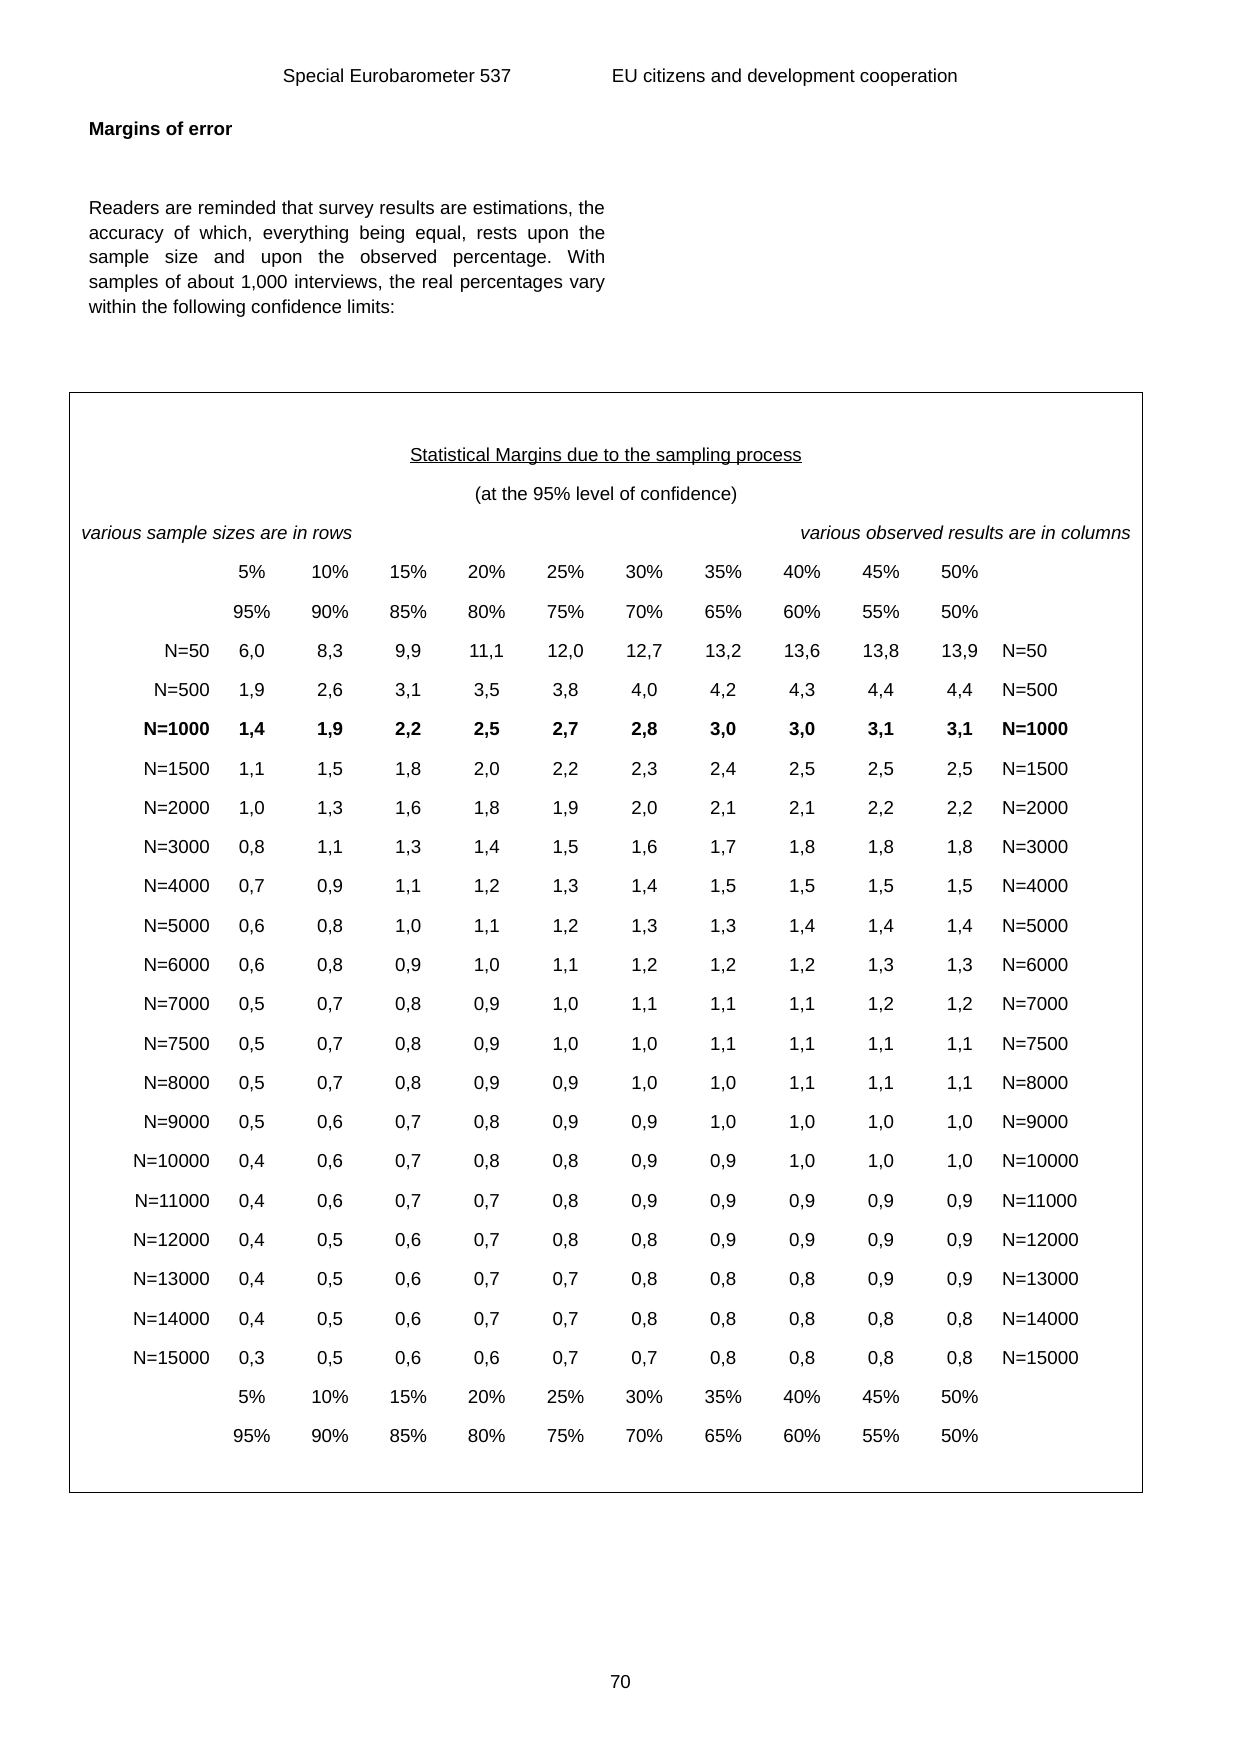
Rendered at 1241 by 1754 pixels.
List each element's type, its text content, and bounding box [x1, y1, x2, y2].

table_cell 2,2 [526, 749, 605, 788]
table_cell 2,5 [447, 709, 526, 749]
table_cell 0,8 [291, 906, 369, 945]
table_cell 1,0 [526, 984, 605, 1023]
table_cell 3,8 [526, 670, 605, 709]
table_cell 60% [763, 1416, 841, 1456]
table_cell 1,3 [684, 906, 762, 945]
table_cell N=9000 [999, 1102, 1133, 1141]
table_cell 20% [447, 1377, 526, 1416]
table_cell N=4000 [999, 866, 1133, 906]
table_cell 0,8 [369, 1063, 447, 1102]
table_cell 1,4 [920, 906, 999, 945]
table_cell 30% [605, 1377, 683, 1416]
table_cell 0,7 [369, 1181, 447, 1220]
table_cell 1,1 [526, 945, 605, 984]
table_cell 1,1 [841, 1024, 920, 1063]
table_cell 85% [369, 1416, 447, 1456]
table_cell 40% [763, 1377, 841, 1416]
table_cell 0,7 [291, 1024, 369, 1063]
table_cell 1,8 [369, 749, 447, 788]
table_cell 2,4 [684, 749, 762, 788]
table_cell 1,2 [605, 945, 683, 984]
table_cell 0,4 [213, 1259, 291, 1298]
table_cell 0,9 [920, 1259, 999, 1298]
table_cell 2,2 [841, 788, 920, 827]
table_cell 0,8 [684, 1338, 762, 1377]
table_cell 1,4 [763, 906, 841, 945]
table_cell 0,7 [447, 1299, 526, 1338]
table_cell 0,8 [213, 827, 291, 866]
table_cell 0,7 [447, 1259, 526, 1298]
table_cell 0,8 [526, 1220, 605, 1259]
table_cell 2,1 [684, 788, 762, 827]
table_cell 0,5 [291, 1220, 369, 1259]
table_cell 4,4 [841, 670, 920, 709]
table_cell 0,8 [369, 984, 447, 1023]
table_cell 6,0 [213, 631, 291, 670]
table_cell 0,8 [447, 1141, 526, 1181]
table_cell 70% [605, 1416, 683, 1456]
table_cell 0,9 [605, 1141, 683, 1181]
table_cell 15% [369, 552, 447, 592]
table_cell 0,8 [605, 1220, 683, 1259]
table_cell 0,4 [213, 1141, 291, 1181]
table_cell 1,1 [920, 1063, 999, 1102]
table_cell 0,5 [213, 1063, 291, 1102]
table_cell 0,8 [684, 1299, 762, 1338]
table_cell 0,8 [684, 1259, 762, 1298]
table_cell 11,1 [447, 631, 526, 670]
table_cell 0,8 [447, 1102, 526, 1141]
table_cell N=3000 [999, 827, 1133, 866]
table_cell 80% [447, 592, 526, 631]
table_cell N=14000 [78, 1299, 212, 1338]
table_cell [78, 592, 212, 631]
table_cell 4,0 [605, 670, 683, 709]
table_cell 20% [447, 552, 526, 592]
table_cell 0,7 [605, 1338, 683, 1377]
table_cell 0,6 [213, 906, 291, 945]
table_cell 50% [920, 1377, 999, 1416]
table_cell 0,9 [841, 1259, 920, 1298]
table_cell 80% [447, 1416, 526, 1456]
table_cell 3,1 [920, 709, 999, 749]
table_cell N=12000 [78, 1220, 212, 1259]
table_cell 1,0 [369, 906, 447, 945]
table_cell 1,3 [605, 906, 683, 945]
table_cell 0,8 [763, 1259, 841, 1298]
table_cell 1,3 [291, 788, 369, 827]
table_cell 75% [526, 1416, 605, 1456]
table_cell 15% [369, 1377, 447, 1416]
table_cell 1,0 [526, 1024, 605, 1063]
table_cell 2,2 [920, 788, 999, 827]
table_cell 3,0 [684, 709, 762, 749]
table_cell N=14000 [999, 1299, 1133, 1338]
table_cell 1,0 [920, 1141, 999, 1181]
text Readers are reminded that survey results are estimations, the accuracy of which, everything being equal, rests upon the sample size and upon the observed percentage. With samples of about 1,000 interviews, the real percentages vary within the following confidence limits: [88, 197, 605, 317]
table_cell 90% [291, 592, 369, 631]
table_cell 0,6 [369, 1259, 447, 1298]
table_cell 95% [213, 1416, 291, 1456]
table_cell 0,9 [369, 945, 447, 984]
table_cell 1,1 [763, 984, 841, 1023]
table_cell 1,2 [841, 984, 920, 1023]
table_cell 5% [213, 552, 291, 592]
table_cell 0,3 [213, 1338, 291, 1377]
table_cell 9,9 [369, 631, 447, 670]
table_cell [999, 592, 1133, 631]
table_cell 1,2 [920, 984, 999, 1023]
table_cell N=4000 [78, 866, 212, 906]
table_cell N=10000 [999, 1141, 1133, 1181]
table_cell N=13000 [999, 1259, 1133, 1298]
table_cell 10% [291, 1377, 369, 1416]
table_cell 1,9 [526, 788, 605, 827]
table_cell 13,2 [684, 631, 762, 670]
table_cell 0,7 [213, 866, 291, 906]
table_cell 0,9 [684, 1141, 762, 1181]
table_cell N=7000 [78, 984, 212, 1023]
table_cell N=500 [78, 670, 212, 709]
table_cell 0,5 [291, 1259, 369, 1298]
table_cell 0,4 [213, 1299, 291, 1338]
table_cell 0,6 [291, 1181, 369, 1220]
table_cell 50% [920, 552, 999, 592]
table_cell 1,4 [213, 709, 291, 749]
table_cell 25% [526, 1377, 605, 1416]
table_cell 50% [920, 592, 999, 631]
table_cell 1,8 [763, 827, 841, 866]
table_cell 65% [684, 1416, 762, 1456]
table_cell 0,6 [369, 1338, 447, 1377]
table_cell 60% [763, 592, 841, 631]
table_cell N=50 [999, 631, 1133, 670]
table_cell 2,6 [291, 670, 369, 709]
table_cell 0,9 [526, 1063, 605, 1102]
table_cell 2,5 [763, 749, 841, 788]
table_cell 0,9 [763, 1181, 841, 1220]
table_cell 0,9 [684, 1220, 762, 1259]
table_cell N=3000 [78, 827, 212, 866]
table_cell 2,8 [605, 709, 683, 749]
table_cell 8,3 [291, 631, 369, 670]
table_cell 0,4 [213, 1220, 291, 1259]
table_cell 0,8 [369, 1024, 447, 1063]
table_cell 1,6 [369, 788, 447, 827]
table_cell 0,9 [526, 1102, 605, 1141]
table_cell 4,2 [684, 670, 762, 709]
table_cell N=2000 [78, 788, 212, 827]
table_cell N=13000 [78, 1259, 212, 1298]
table_cell 2,5 [920, 749, 999, 788]
table_cell 1,0 [605, 1063, 683, 1102]
table_cell 1,1 [763, 1063, 841, 1102]
table_cell 0,8 [841, 1338, 920, 1377]
table_cell 0,8 [526, 1141, 605, 1181]
table_cell 35% [684, 1377, 762, 1416]
table_cell 35% [684, 552, 762, 592]
table_cell 1,0 [920, 1102, 999, 1141]
table_cell [78, 552, 212, 592]
table_cell 1,1 [841, 1063, 920, 1102]
table_cell N=8000 [999, 1063, 1133, 1102]
table_cell 40% [763, 552, 841, 592]
table_cell 1,4 [605, 866, 683, 906]
table_cell 0,9 [684, 1181, 762, 1220]
table_cell N=2000 [999, 788, 1133, 827]
table_cell N=11000 [78, 1181, 212, 1220]
table_cell 0,7 [447, 1181, 526, 1220]
table_cell various observed results are in columns [684, 513, 1133, 552]
table_cell 0,8 [763, 1299, 841, 1338]
table_cell 1,5 [291, 749, 369, 788]
table_cell 3,5 [447, 670, 526, 709]
table_cell 50% [920, 1416, 999, 1456]
table_cell 10% [291, 552, 369, 592]
table_cell 12,7 [605, 631, 683, 670]
table_cell 95% [213, 592, 291, 631]
table_cell 0,5 [291, 1299, 369, 1338]
table_cell [526, 513, 605, 552]
table_cell 1,0 [841, 1102, 920, 1141]
table_cell [78, 1377, 212, 1416]
table_cell 55% [841, 1416, 920, 1456]
table_cell 1,1 [213, 749, 291, 788]
table_cell [999, 552, 1133, 592]
table_cell N=10000 [78, 1141, 212, 1181]
table_cell 0,8 [841, 1299, 920, 1338]
table_cell 0,7 [526, 1338, 605, 1377]
table_cell 0,5 [213, 984, 291, 1023]
table_cell 0,6 [213, 945, 291, 984]
table_header Statistical Margins due to the sampling process [78, 435, 1133, 474]
table_cell 1,2 [447, 866, 526, 906]
table_cell N=9000 [78, 1102, 212, 1141]
table_cell 90% [291, 1416, 369, 1456]
table_cell 1,2 [526, 906, 605, 945]
table_cell 0,9 [447, 1063, 526, 1102]
table_cell 0,8 [605, 1299, 683, 1338]
table_cell 1,1 [684, 1024, 762, 1063]
table_cell 0,5 [213, 1024, 291, 1063]
table_cell 1,0 [763, 1141, 841, 1181]
table_cell N=7500 [999, 1024, 1133, 1063]
table_cell 3,1 [841, 709, 920, 749]
table_cell 0,9 [920, 1181, 999, 1220]
table_cell 75% [526, 592, 605, 631]
table_cell 2,0 [447, 749, 526, 788]
table_cell 1,7 [684, 827, 762, 866]
table_cell N=7000 [999, 984, 1133, 1023]
table_cell 0,6 [369, 1299, 447, 1338]
table_cell N=12000 [999, 1220, 1133, 1259]
table_cell 1,3 [526, 866, 605, 906]
table_cell 1,9 [291, 709, 369, 749]
table_cell 1,5 [526, 827, 605, 866]
table_cell 1,1 [605, 984, 683, 1023]
table_cell 0,8 [291, 945, 369, 984]
table_cell 1,3 [841, 945, 920, 984]
table_cell 1,5 [684, 866, 762, 906]
table_cell 13,6 [763, 631, 841, 670]
table_cell 0,8 [605, 1259, 683, 1298]
table_cell 5% [213, 1377, 291, 1416]
table_cell 0,7 [291, 984, 369, 1023]
table_cell 1,0 [605, 1024, 683, 1063]
table_cell N=11000 [999, 1181, 1133, 1220]
table_cell 1,0 [447, 945, 526, 984]
table_cell 2,0 [605, 788, 683, 827]
table_cell 65% [684, 592, 762, 631]
table_cell 0,7 [369, 1141, 447, 1181]
table_cell 1,4 [841, 906, 920, 945]
table_cell [605, 513, 683, 552]
table_cell N=1500 [78, 749, 212, 788]
table_cell 0,9 [447, 984, 526, 1023]
table_cell 0,5 [291, 1338, 369, 1377]
table_cell 1,6 [605, 827, 683, 866]
table_cell 0,8 [920, 1338, 999, 1377]
table_cell 3,1 [369, 670, 447, 709]
table_cell N=15000 [999, 1338, 1133, 1377]
table_cell 0,7 [447, 1220, 526, 1259]
table_cell [999, 1377, 1133, 1416]
table_cell 1,9 [213, 670, 291, 709]
table_cell 13,8 [841, 631, 920, 670]
table_cell 1,1 [369, 866, 447, 906]
table_cell 0,7 [526, 1299, 605, 1338]
table_cell 0,9 [841, 1181, 920, 1220]
table_cell 0,6 [447, 1338, 526, 1377]
table_cell 0,9 [605, 1102, 683, 1141]
table_cell 30% [605, 552, 683, 592]
table_cell 1,5 [841, 866, 920, 906]
table_cell N=50 [78, 631, 212, 670]
table_cell 85% [369, 592, 447, 631]
table_cell 1,0 [213, 788, 291, 827]
table_cell N=1500 [999, 749, 1133, 788]
table_cell 4,4 [920, 670, 999, 709]
table_cell 0,7 [291, 1063, 369, 1102]
table_cell 45% [841, 1377, 920, 1416]
table_cell 1,0 [841, 1141, 920, 1181]
text Margins of error [88, 118, 605, 139]
table_cell 0,8 [526, 1181, 605, 1220]
table_cell [999, 1416, 1133, 1456]
table_cell 0,6 [369, 1220, 447, 1259]
table_cell N=5000 [999, 906, 1133, 945]
table_cell 12,0 [526, 631, 605, 670]
table_cell N=6000 [999, 945, 1133, 984]
table_cell 1,5 [920, 866, 999, 906]
table_cell 0,9 [763, 1220, 841, 1259]
table_cell 70% [605, 592, 683, 631]
table_cell 0,9 [841, 1220, 920, 1259]
table_cell 0,6 [291, 1102, 369, 1141]
table_cell 4,3 [763, 670, 841, 709]
table_cell 2,7 [526, 709, 605, 749]
table_cell N=8000 [78, 1063, 212, 1102]
table_cell 25% [526, 552, 605, 592]
table_cell 0,9 [291, 866, 369, 906]
table_cell 0,6 [291, 1141, 369, 1181]
table_cell 0,9 [447, 1024, 526, 1063]
table_cell N=1000 [999, 709, 1133, 749]
table_cell 1,0 [684, 1063, 762, 1102]
table_cell 55% [841, 592, 920, 631]
table_cell 45% [841, 552, 920, 592]
table_cell N=7500 [78, 1024, 212, 1063]
table_cell 1,1 [684, 984, 762, 1023]
table_cell 13,9 [920, 631, 999, 670]
table_cell 1,3 [920, 945, 999, 984]
table_cell N=1000 [78, 709, 212, 749]
table_cell 2,1 [763, 788, 841, 827]
table_cell 1,1 [291, 827, 369, 866]
table_cell 2,5 [841, 749, 920, 788]
table_cell N=5000 [78, 906, 212, 945]
table_cell 0,9 [920, 1220, 999, 1259]
table_cell 0,7 [526, 1259, 605, 1298]
table_cell 0,7 [369, 1102, 447, 1141]
table_cell 1,0 [763, 1102, 841, 1141]
table_cell 1,1 [447, 906, 526, 945]
table_cell 1,3 [369, 827, 447, 866]
table_cell 0,9 [605, 1181, 683, 1220]
table_cell N=15000 [78, 1338, 212, 1377]
table_cell various sample sizes are in rows [78, 513, 526, 552]
table_cell 1,8 [447, 788, 526, 827]
table_cell 1,4 [447, 827, 526, 866]
table_cell 1,5 [763, 866, 841, 906]
table_cell 0,8 [763, 1338, 841, 1377]
table_cell N=6000 [78, 945, 212, 984]
table_cell 1,8 [841, 827, 920, 866]
table_cell 1,8 [920, 827, 999, 866]
table_cell 3,0 [763, 709, 841, 749]
table_cell N=500 [999, 670, 1133, 709]
table_cell 1,2 [763, 945, 841, 984]
table_cell 0,5 [213, 1102, 291, 1141]
table_cell 0,4 [213, 1181, 291, 1220]
table_cell (at the 95% level of confidence) [78, 474, 1133, 513]
table_cell 2,2 [369, 709, 447, 749]
table_cell 1,1 [920, 1024, 999, 1063]
table_cell 0,8 [920, 1299, 999, 1338]
table_cell [78, 1416, 212, 1456]
table_cell 1,0 [684, 1102, 762, 1141]
text [70, 393, 1142, 1492]
table_cell 1,1 [763, 1024, 841, 1063]
table_cell 2,3 [605, 749, 683, 788]
table_cell 1,2 [684, 945, 762, 984]
